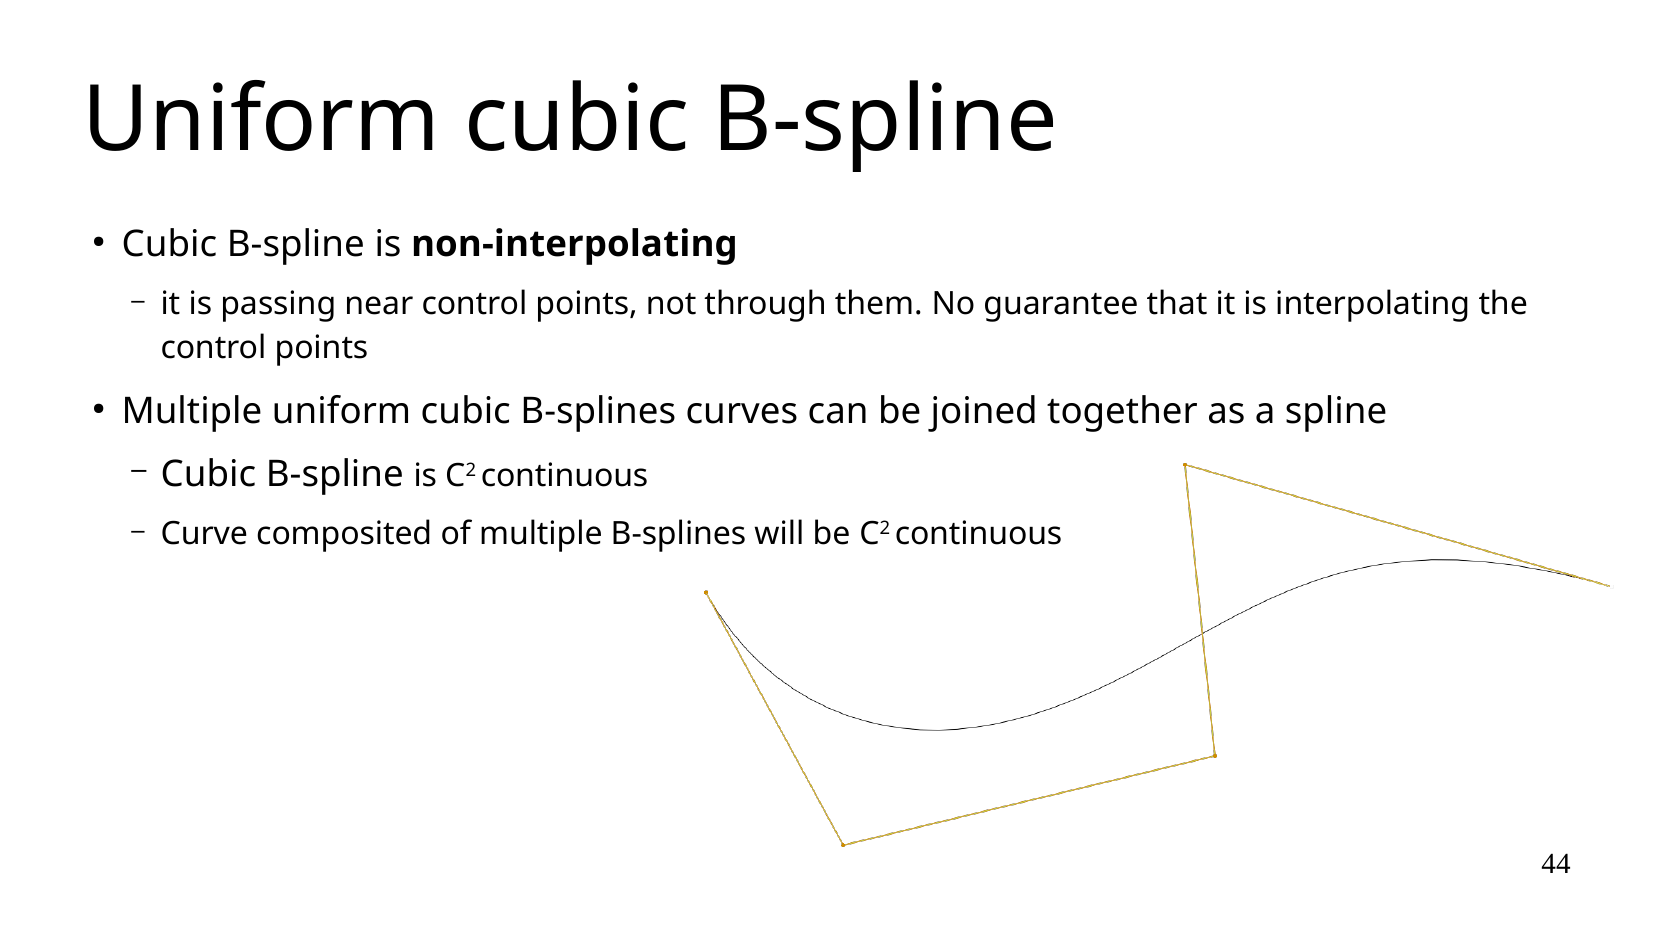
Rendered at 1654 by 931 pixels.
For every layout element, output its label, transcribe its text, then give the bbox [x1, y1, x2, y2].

title Uniform cubic B-spline [82, 37, 1571, 193]
picture [510, 269, 1654, 931]
list Cubic B-spline is non-interpolating it is passing near control points, not through them. No guarantee that it is interpolating the control points Multiple uniform cubic B-splines curves can be joined together as a spline Cubic B-spline is C2 continuous Curve composited of multiple B-splines will be C2 continuous [82, 217, 1571, 556]
